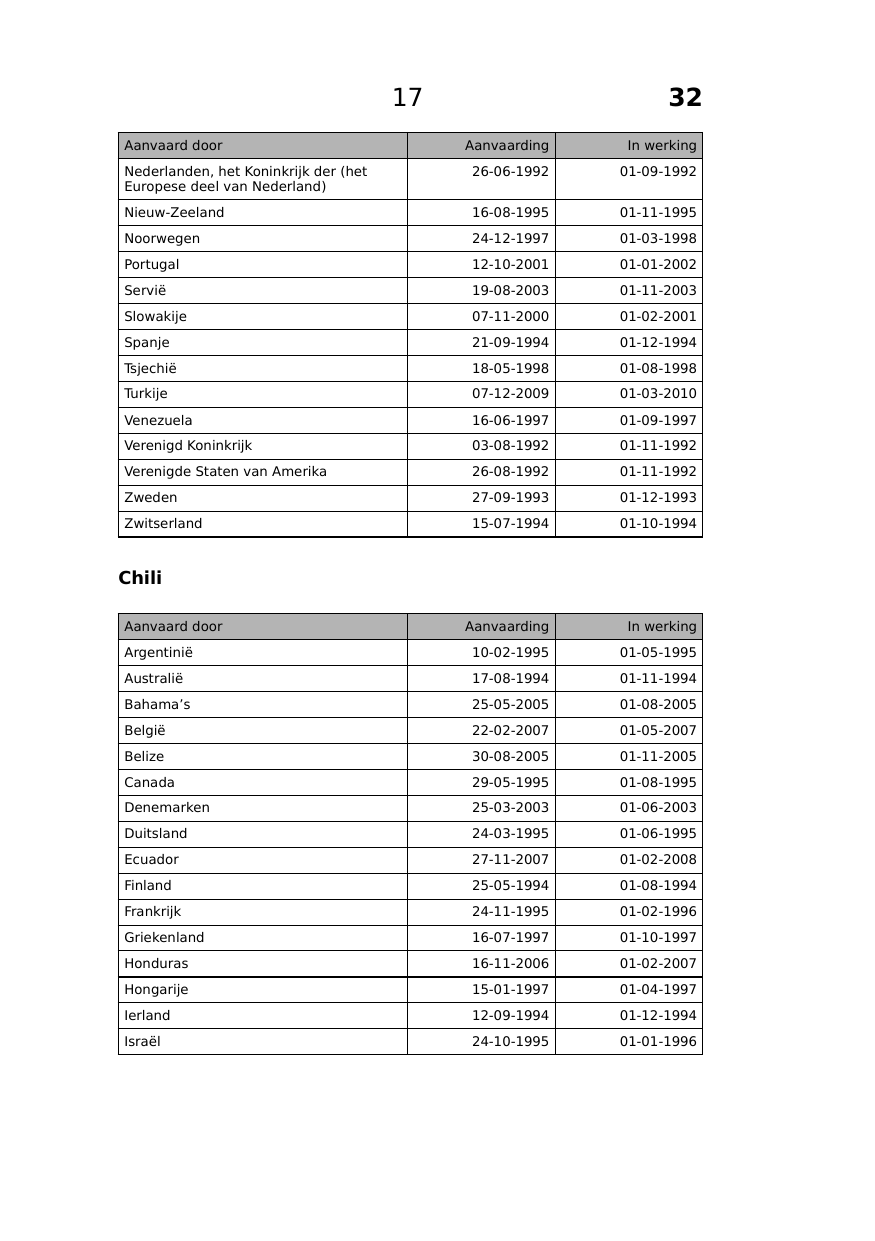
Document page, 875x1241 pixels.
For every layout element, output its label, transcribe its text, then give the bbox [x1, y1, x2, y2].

table_cell 01-11-1992 [556, 434, 702, 459]
table_cell 01-11-1994 [556, 666, 702, 691]
table_cell 21-09-1994 [408, 330, 555, 355]
table_cell Turkije [119, 382, 407, 407]
table_cell Nederlanden, het Koninkrijk der (het Europese deel van Nederland) [119, 159, 407, 199]
table_header Aanvaarding [408, 614, 555, 639]
table_cell 01-12-1994 [556, 330, 702, 355]
table_cell Finland [119, 874, 407, 898]
table_cell 01-11-2003 [556, 278, 702, 303]
table_cell Nieuw-Zeeland [119, 200, 407, 225]
table_cell 16-11-2006 [408, 951, 555, 976]
table_cell 01-01-1996 [556, 1029, 702, 1054]
table_header In werking [556, 133, 702, 158]
table_cell 01-02-2001 [556, 304, 702, 329]
table_cell 24-11-1995 [408, 900, 555, 924]
table_cell 27-11-2007 [408, 848, 555, 873]
table_cell 01-01-2002 [556, 252, 702, 277]
table_cell 12-09-1994 [408, 1003, 555, 1028]
table_cell Portugal [119, 252, 407, 277]
table_cell Zweden [119, 486, 407, 511]
subtitle Chili [118, 567, 703, 588]
table_cell 10-02-1995 [408, 640, 555, 665]
table_cell Bahama’s [119, 692, 407, 717]
table_cell Israël [119, 1029, 407, 1054]
table_cell Ecuador [119, 848, 407, 873]
table_cell 24-12-1997 [408, 226, 555, 251]
table_cell 16-06-1997 [408, 408, 555, 433]
table_cell Slowakije [119, 304, 407, 329]
table_cell Verenigd Koninkrijk [119, 434, 407, 459]
table_cell 24-03-1995 [408, 822, 555, 847]
table_cell 19-08-2003 [408, 278, 555, 303]
table_cell 01-08-1995 [556, 770, 702, 795]
table_cell 01-05-2007 [556, 718, 702, 743]
table_cell Zwitserland [119, 512, 407, 536]
table_cell Venezuela [119, 408, 407, 433]
table_cell 01-05-1995 [556, 640, 702, 665]
table_cell 26-06-1992 [408, 159, 555, 199]
table_cell 03-08-1992 [408, 434, 555, 459]
table_cell 01-02-1996 [556, 900, 702, 924]
table_cell Denemarken [119, 796, 407, 821]
table_cell 01-10-1997 [556, 926, 702, 950]
table_cell Hongarije [119, 978, 407, 1002]
table_cell Honduras [119, 951, 407, 976]
table_cell 01-09-1997 [556, 408, 702, 433]
table_cell 01-08-2005 [556, 692, 702, 717]
table_cell 01-04-1997 [556, 978, 702, 1002]
table_cell 27-09-1993 [408, 486, 555, 511]
table_cell Noorwegen [119, 226, 407, 251]
table_cell 01-12-1994 [556, 1003, 702, 1028]
table_cell 29-05-1995 [408, 770, 555, 795]
table_header In werking [556, 614, 702, 639]
table_cell Belize [119, 744, 407, 769]
table_cell 01-09-1992 [556, 159, 702, 199]
table_header Aanvaard door [119, 614, 407, 639]
table_cell België [119, 718, 407, 743]
table_cell 01-03-2010 [556, 382, 702, 407]
table_cell Canada [119, 770, 407, 795]
table_cell 18-05-1998 [408, 356, 555, 381]
table_cell 22-02-2007 [408, 718, 555, 743]
table_cell 01-03-1998 [556, 226, 702, 251]
table_cell Tsjechië [119, 356, 407, 381]
table_cell 01-11-2005 [556, 744, 702, 769]
table_cell 24-10-1995 [408, 1029, 555, 1054]
table_cell 30-08-2005 [408, 744, 555, 769]
table_cell 01-08-1998 [556, 356, 702, 381]
table_cell 01-06-1995 [556, 822, 702, 847]
table_cell 16-07-1997 [408, 926, 555, 950]
table_cell 01-11-1995 [556, 200, 702, 225]
table_cell 07-12-2009 [408, 382, 555, 407]
table_cell 17-08-1994 [408, 666, 555, 691]
table_cell 25-05-2005 [408, 692, 555, 717]
table_cell 07-11-2000 [408, 304, 555, 329]
table_cell 26-08-1992 [408, 460, 555, 484]
table_cell 16-08-1995 [408, 200, 555, 225]
table_cell Spanje [119, 330, 407, 355]
table_cell 15-07-1994 [408, 512, 555, 536]
table_cell 01-02-2008 [556, 848, 702, 873]
table_cell 01-11-1992 [556, 460, 702, 484]
table_cell 01-08-1994 [556, 874, 702, 898]
table_cell 12-10-2001 [408, 252, 555, 277]
table_cell 01-06-2003 [556, 796, 702, 821]
table_cell 01-12-1993 [556, 486, 702, 511]
table_cell Servië [119, 278, 407, 303]
table_cell Griekenland [119, 926, 407, 950]
table_cell Frankrijk [119, 900, 407, 924]
table_cell 25-05-1994 [408, 874, 555, 898]
table_cell Australië [119, 666, 407, 691]
table_cell Verenigde Staten van Amerika [119, 460, 407, 484]
table_cell 15-01-1997 [408, 978, 555, 1002]
table_cell 25-03-2003 [408, 796, 555, 821]
table_cell 01-02-2007 [556, 951, 702, 976]
table_header Aanvaard door [119, 133, 407, 158]
table_cell Duitsland [119, 822, 407, 847]
table_cell 01-10-1994 [556, 512, 702, 536]
table_cell Argentinië [119, 640, 407, 665]
table_cell Ierland [119, 1003, 407, 1028]
table_header Aanvaarding [408, 133, 555, 158]
